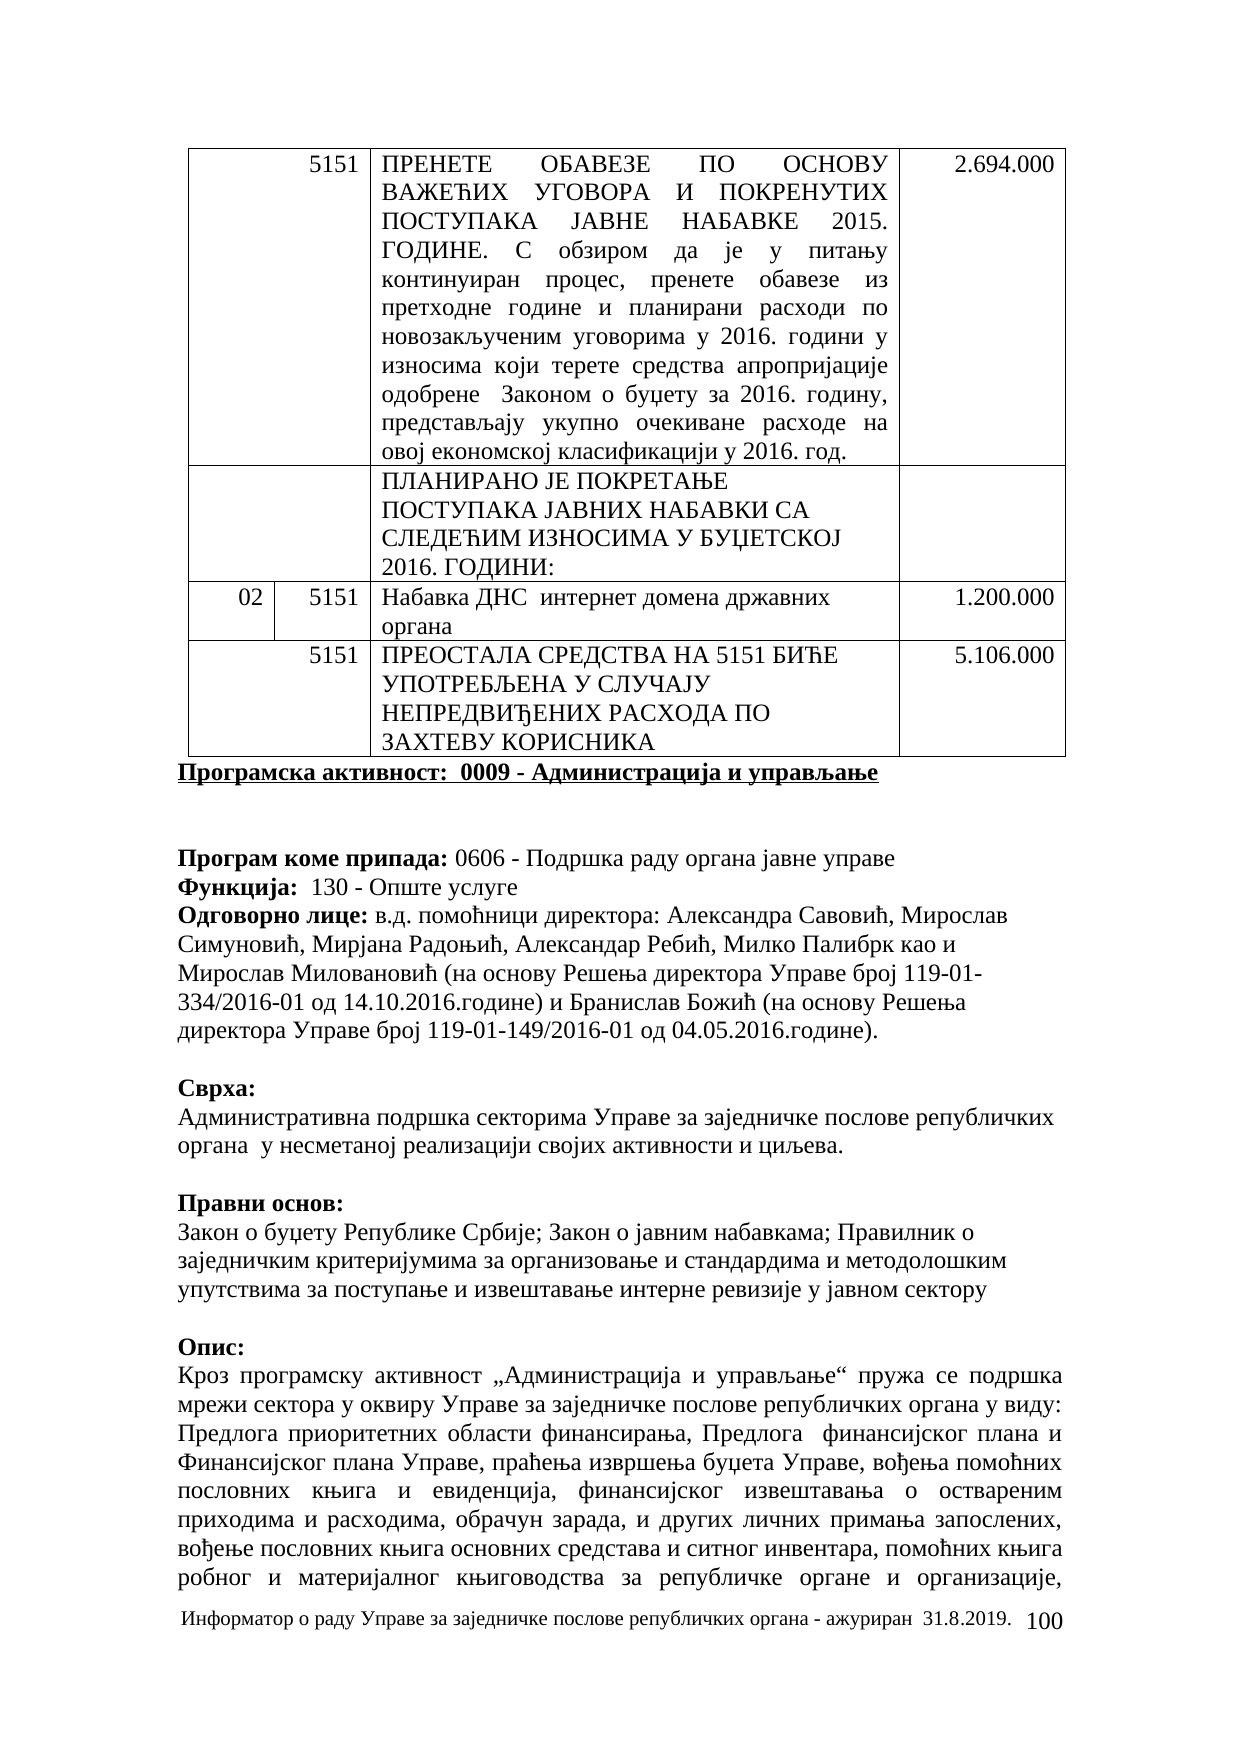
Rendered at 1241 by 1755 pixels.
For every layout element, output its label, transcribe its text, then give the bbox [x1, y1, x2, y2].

table_cell 5151 [189, 641, 370, 756]
table_cell [900, 466, 1065, 581]
table_cell ПЛАНИРАНО ЈЕ ПОКРЕТАЊЕ ПОСТУПАКА ЈАВНИХ НАБАВКИ СА СЛЕДЕЋИМ ИЗНОСИМА У БУЏЕТСКОЈ 2016. ГОДИНИ: [371, 466, 899, 581]
table_cell 5.106.000 [900, 641, 1065, 756]
text Сврха: Административна подршка секторима Управе за заједничке послове републичких органа у несметаној реализацији својих активности и циљева. [177, 1073, 1063, 1159]
table_cell 2.694.000 [900, 149, 1065, 465]
text Програм коме припада: 0606 - Подршка раду органа јавне управе Функција: 130 - Опште услуге Одговорно лице: в.д. помоћници директора: Александра Савовић, Мирослав Симуновић, Мирјана Радоњић, Александар Ребић, Милко Палибрк као и Мирослав Миловановић (на основу Решења директора Управе број 119-01-334/2016-01 од 14.10.2016.године) и Бранислав Божић (на основу Решења директора Управе број 119-01-149/2016-01 од 04.05.2016.године). [177, 814, 1063, 1044]
table_cell 02 [189, 582, 274, 639]
table_cell ПРЕНЕТЕ ОБАВЕЗЕ ПО ОСНОВУ ВАЖЕЋИХ УГОВОРА И ПОКРЕНУТИХ ПОСТУПАКА ЈАВНЕ НАБАВКЕ 2015. ГОДИНЕ. С обзиром да је у питању континуиран процес, пренете обавезе из претходне године и планирани расходи по новозакљученим уговорима у 2016. години у износима који терете средства апропријације одобрене Законом о буџету за 2016. годину, представљају укупно очекиване расходе на овој економској класификацији у 2016. год. [371, 149, 899, 465]
table_cell 5151 [275, 582, 370, 639]
text Програмска активност: 0009 - Администрација и управљање [177, 757, 1063, 785]
table_cell Набавка ДНС интернет домена државних органа [371, 582, 899, 639]
text Правни основ: Закон о буџету Републике Србије; Закон о јавним набавкама; Правилник о заједничким критеријумима за организовање и стандардима и методолошким упутствима за поступање и извештавање интерне ревизије у јавном сектору [177, 1159, 1063, 1303]
table_cell 1.200.000 [900, 582, 1065, 639]
table_cell ПРЕОСТАЛА СРЕДСТВА НА 5151 БИЋЕ УПОТРЕБЉЕНА У СЛУЧАЈУ НЕПРЕДВИЂЕНИХ РАСХОДА ПО ЗАХТЕВУ КОРИСНИКА [371, 641, 899, 756]
text Опис: Кроз програмску активност „Администрација и управљање“ пружа се подршка мрежи сектора у оквиру Управе за заједничке послове републичких органа у виду: [177, 1303, 1063, 1418]
table_cell 5151 [189, 149, 370, 465]
text Предлога приоритетних области финансирања, Предлогa финансијског плана и Финансијског плана Управе, праћења извршења буџета Управе, вођења помоћних пословних књига и евиденција, финансијског извештавања о оствареним приходима и расходима, обрачун зарада, и других личних примања запослених, вођење пословних књига основних средстава и ситног инвентара, помоћних књига робног и материјалног књиговодства за републичке органе и организације, [177, 1418, 1063, 1590]
table_cell [189, 466, 370, 581]
